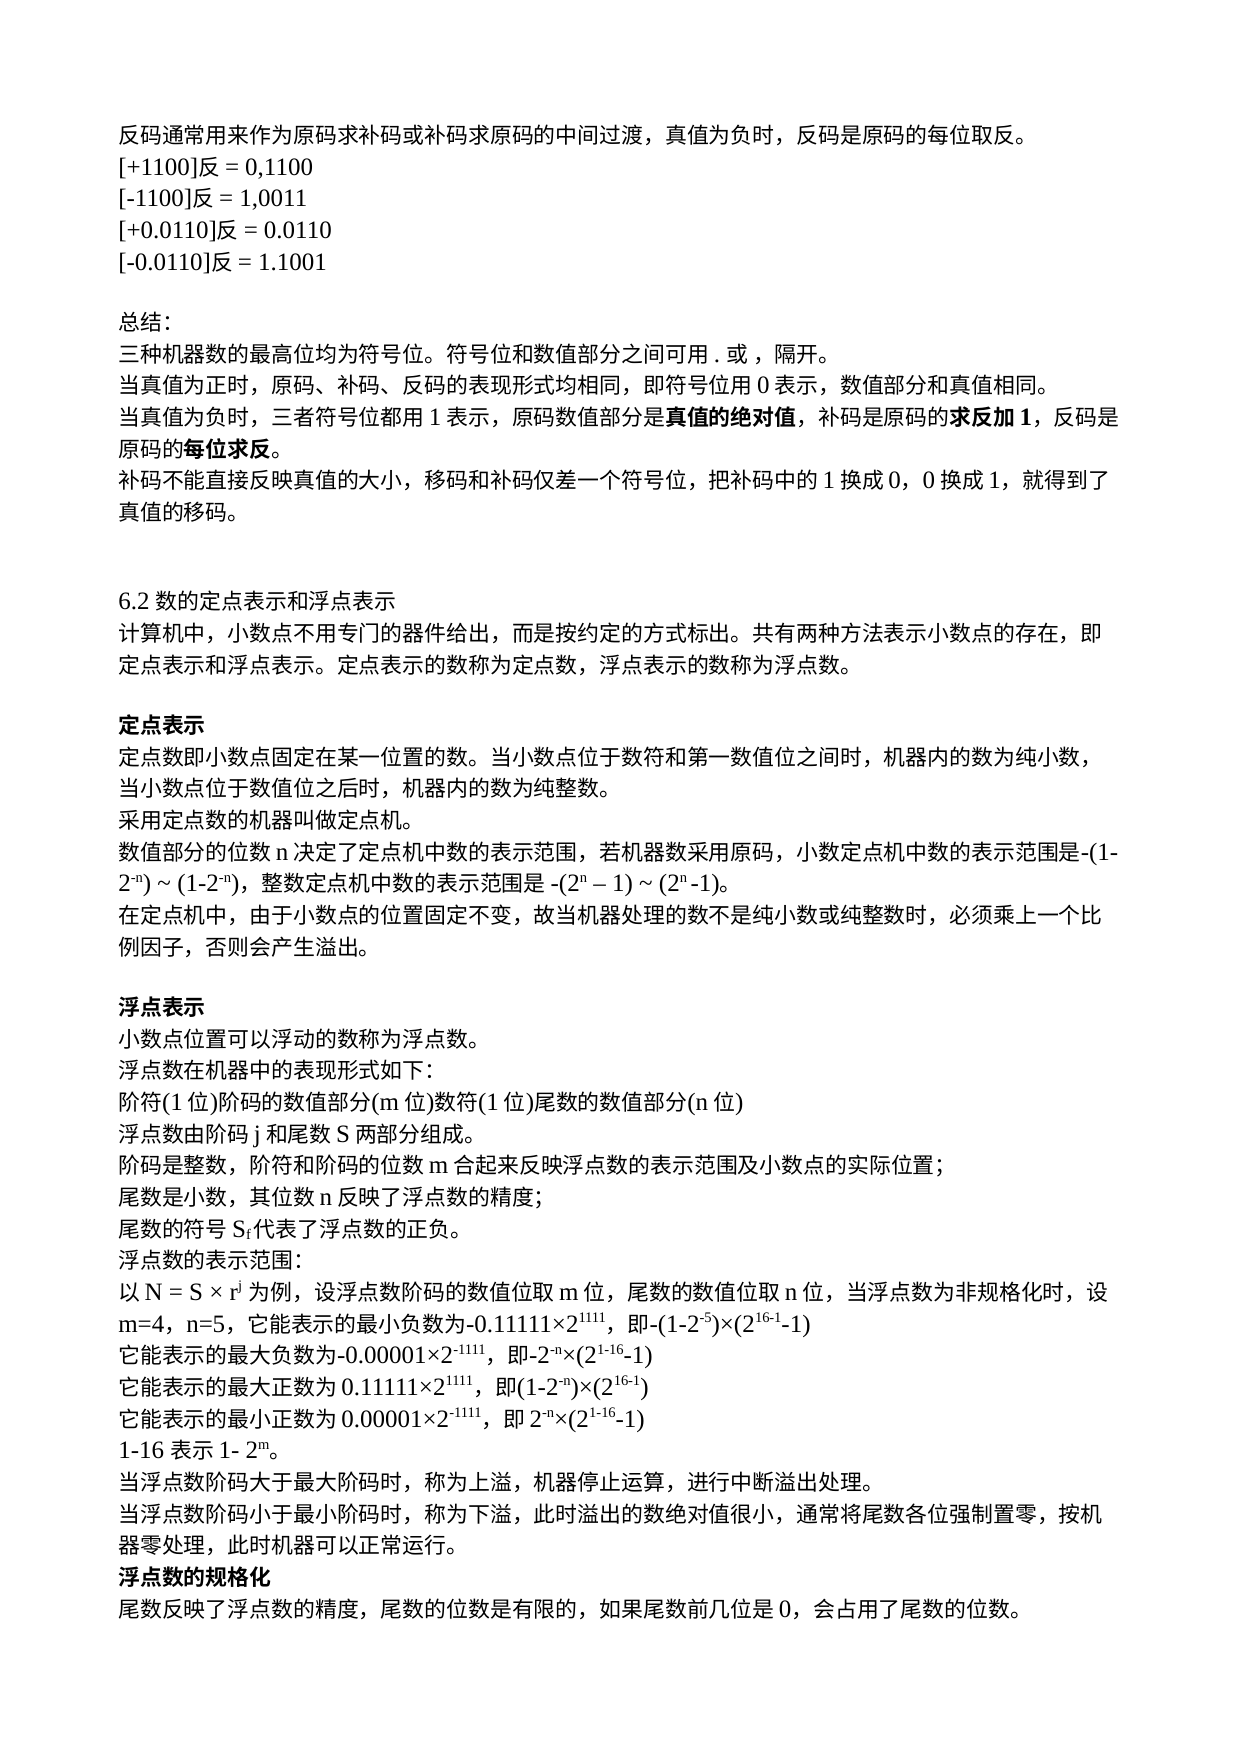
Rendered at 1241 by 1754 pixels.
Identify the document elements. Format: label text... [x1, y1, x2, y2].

text 尾数反映了浮点数的精度，尾数的位数是有限的，如果尾数前几位是0，会占用了尾数的位数。 [118, 1592, 1122, 1623]
text 它能表示的最大正数为0.11111×21111，即(1-2-n)×(216-1) [118, 1370, 1122, 1402]
text 阶码是整数，阶符和阶码的位数m合起来反映浮点数的表示范围及小数点的实际位置； [118, 1148, 1122, 1180]
text 采用定点数的机器叫做定点机。 [118, 803, 1122, 835]
text 定点表示 [118, 708, 1122, 740]
text 浮点数由阶码j和尾数S两部分组成。 [118, 1117, 1122, 1148]
text 反码通常用来作为原码求补码或补码求原码的中间过渡，真值为负时，反码是原码的每位取反。 [118, 118, 1122, 150]
text 尾数是小数，其位数n反映了浮点数的精度； [118, 1180, 1122, 1212]
text 总结： [118, 305, 1122, 337]
text 当浮点数阶码小于最小阶码时，称为下溢，此时溢出的数绝对值很小，通常将尾数各位强制置零，按机器零处理，此时机器可以正常运行。 [118, 1497, 1122, 1560]
text [+0.0110]反 = 0.0110 [118, 213, 1122, 245]
text 定点数即小数点固定在某一位置的数。当小数点位于数符和第一数值位之间时，机器内的数为纯小数，当小数点位于数值位之后时，机器内的数为纯整数。 [118, 740, 1122, 803]
text 数值部分的位数n决定了定点机中数的表示范围，若机器数采用原码，小数定点机中数的表示范围是-(1-2-n) ~ (1-2-n)，整数定点机中数的表示范围是 -(2n – 1) ~ (2n -1)。 [118, 835, 1122, 898]
text 补码不能直接反映真值的大小，移码和补码仅差一个符号位，把补码中的1换成0，0换成1，就得到了真值的移码。 [118, 463, 1122, 527]
text 浮点数的规格化 [118, 1560, 1122, 1592]
text 浮点表示 [118, 990, 1122, 1022]
text [-1100]反 = 1,0011 [118, 181, 1122, 213]
text 当真值为正时，原码、补码、反码的表现形式均相同，即符号位用0表示，数值部分和真值相同。 [118, 368, 1122, 400]
text 阶符(1位)阶码的数值部分(m位)数符(1位)尾数的数值部分(n位) [118, 1085, 1122, 1117]
text 浮点数的表示范围： [118, 1243, 1122, 1275]
text 当浮点数阶码大于最大阶码时，称为上溢，机器停止运算，进行中断溢出处理。 [118, 1465, 1122, 1497]
text 计算机中，小数点不用专门的器件给出，而是按约定的方式标出。共有两种方法表示小数点的存在，即定点表示和浮点表示。定点表示的数称为定点数，浮点表示的数称为浮点数。 [118, 616, 1122, 679]
text 浮点数在机器中的表现形式如下： [118, 1053, 1122, 1085]
text [+1100]反 = 0,1100 [118, 150, 1122, 181]
text 当真值为负时，三者符号位都用1表示，原码数值部分是真值的绝对值，补码是原码的求反加1，反码是原码的每位求反。 [118, 400, 1122, 463]
text 以N = S × rj 为例，设浮点数阶码的数值位取m位，尾数的数值位取n位，当浮点数为非规格化时，设m=4，n=5，它能表示的最小负数为-0.11111×21111，即-(1-2-5)×(216-1-1) [118, 1275, 1122, 1338]
text 1-16 表示1- 2m。 [118, 1433, 1122, 1465]
text 在定点机中，由于小数点的位置固定不变，故当机器处理的数不是纯小数或纯整数时，必须乘上一个比例因子，否则会产生溢出。 [118, 898, 1122, 961]
text 6.2 数的定点表示和浮点表示 [118, 584, 1122, 616]
text 小数点位置可以浮动的数称为浮点数。 [118, 1022, 1122, 1053]
text 它能表示的最小正数为0.00001×2-1111，即2-n×(21-16-1) [118, 1402, 1122, 1433]
text 三种机器数的最高位均为符号位。符号位和数值部分之间可用 . 或 ，隔开。 [118, 337, 1122, 368]
text [-0.0110]反 = 1.1001 [118, 245, 1122, 276]
text 尾数的符号Sf代表了浮点数的正负。 [118, 1212, 1122, 1243]
text 它能表示的最大负数为-0.00001×2-1111，即-2-n×(21-16-1) [118, 1338, 1122, 1370]
